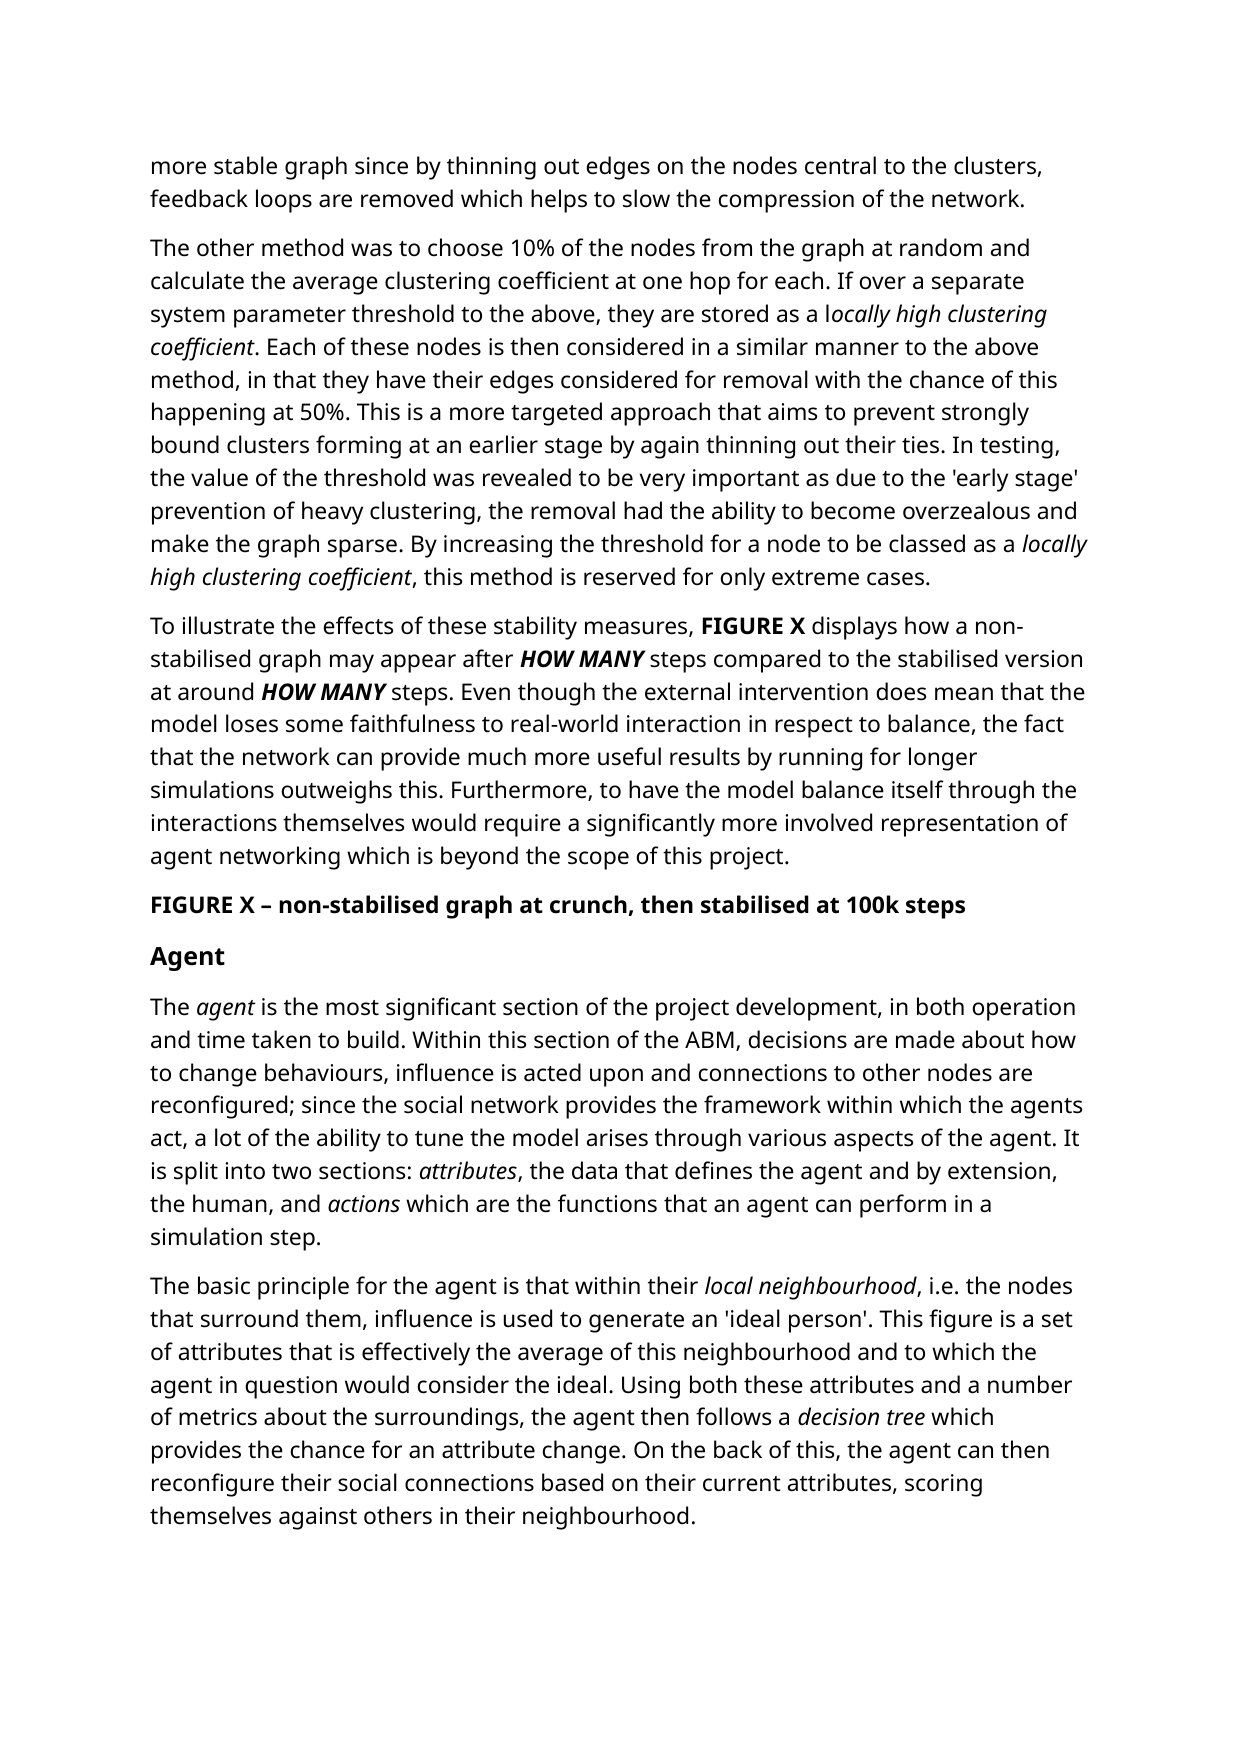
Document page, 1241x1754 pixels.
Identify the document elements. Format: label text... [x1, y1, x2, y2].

text Agent [150, 938, 1090, 973]
text The agent is the most significant section of the project development, in both operation and time taken to build. Within this section of the ABM, decisions are made about how to change behaviours, influence is acted upon and connections to other nodes are reconfigured; since the social network provides the framework within which the agents act, a lot of the ability to tune the model arises through various aspects of the agent. It is split into two sections: attributes, the data that defines the agent and by extension, the human, and actions which are the functions that an agent can perform in a simulation step. [150, 991, 1090, 1252]
text more stable graph since by thinning out edges on the nodes central to the clusters, feedback loops are removed which helps to slow the compression of the network. [150, 150, 1090, 214]
text FIGURE X – non-stabilised graph at crunch, then stabilised at 100k steps [150, 889, 1090, 920]
text The basic principle for the agent is that within their local neighbourhood, i.e. the nodes that surround them, influence is used to generate an 'ideal person'. This figure is a set of attributes that is effectively the average of this neighbourhood and to which the agent in question would consider the ideal. Using both these attributes and a number of metrics about the surroundings, the agent then follows a decision tree which provides the chance for an attribute change. On the back of this, the agent can then reconfigure their social connections based on their current attributes, scoring themselves against others in their neighbourhood. [150, 1270, 1090, 1531]
text The other method was to choose 10% of the nodes from the graph at random and calculate the average clustering coefficient at one hop for each. If over a separate system parameter threshold to the above, they are stored as a locally high clustering coefficient. Each of these nodes is then considered in a similar manner to the above method, in that they have their edges considered for removal with the chance of this happening at 50%. This is a more targeted approach that aims to prevent strongly bound clusters forming at an earlier stage by again thinning out their ties. In testing, the value of the threshold was revealed to be very important as due to the 'early stage' prevention of heavy clustering, the removal had the ability to become overzealous and make the graph sparse. By increasing the threshold for a node to be classed as a locally high clustering coefficient, this method is reserved for only extreme cases. [150, 232, 1090, 592]
text To illustrate the effects of these stability measures, FIGURE X displays how a non-stabilised graph may appear after HOW MANY steps compared to the stabilised version at around HOW MANY steps. Even though the external intervention does mean that the model loses some faithfulness to real-world interaction in respect to balance, the fact that the network can provide much more useful results by running for longer simulations outweighs this. Furthermore, to have the model balance itself through the interactions themselves would require a significantly more involved representation of agent networking which is beyond the scope of this project. [150, 610, 1090, 871]
